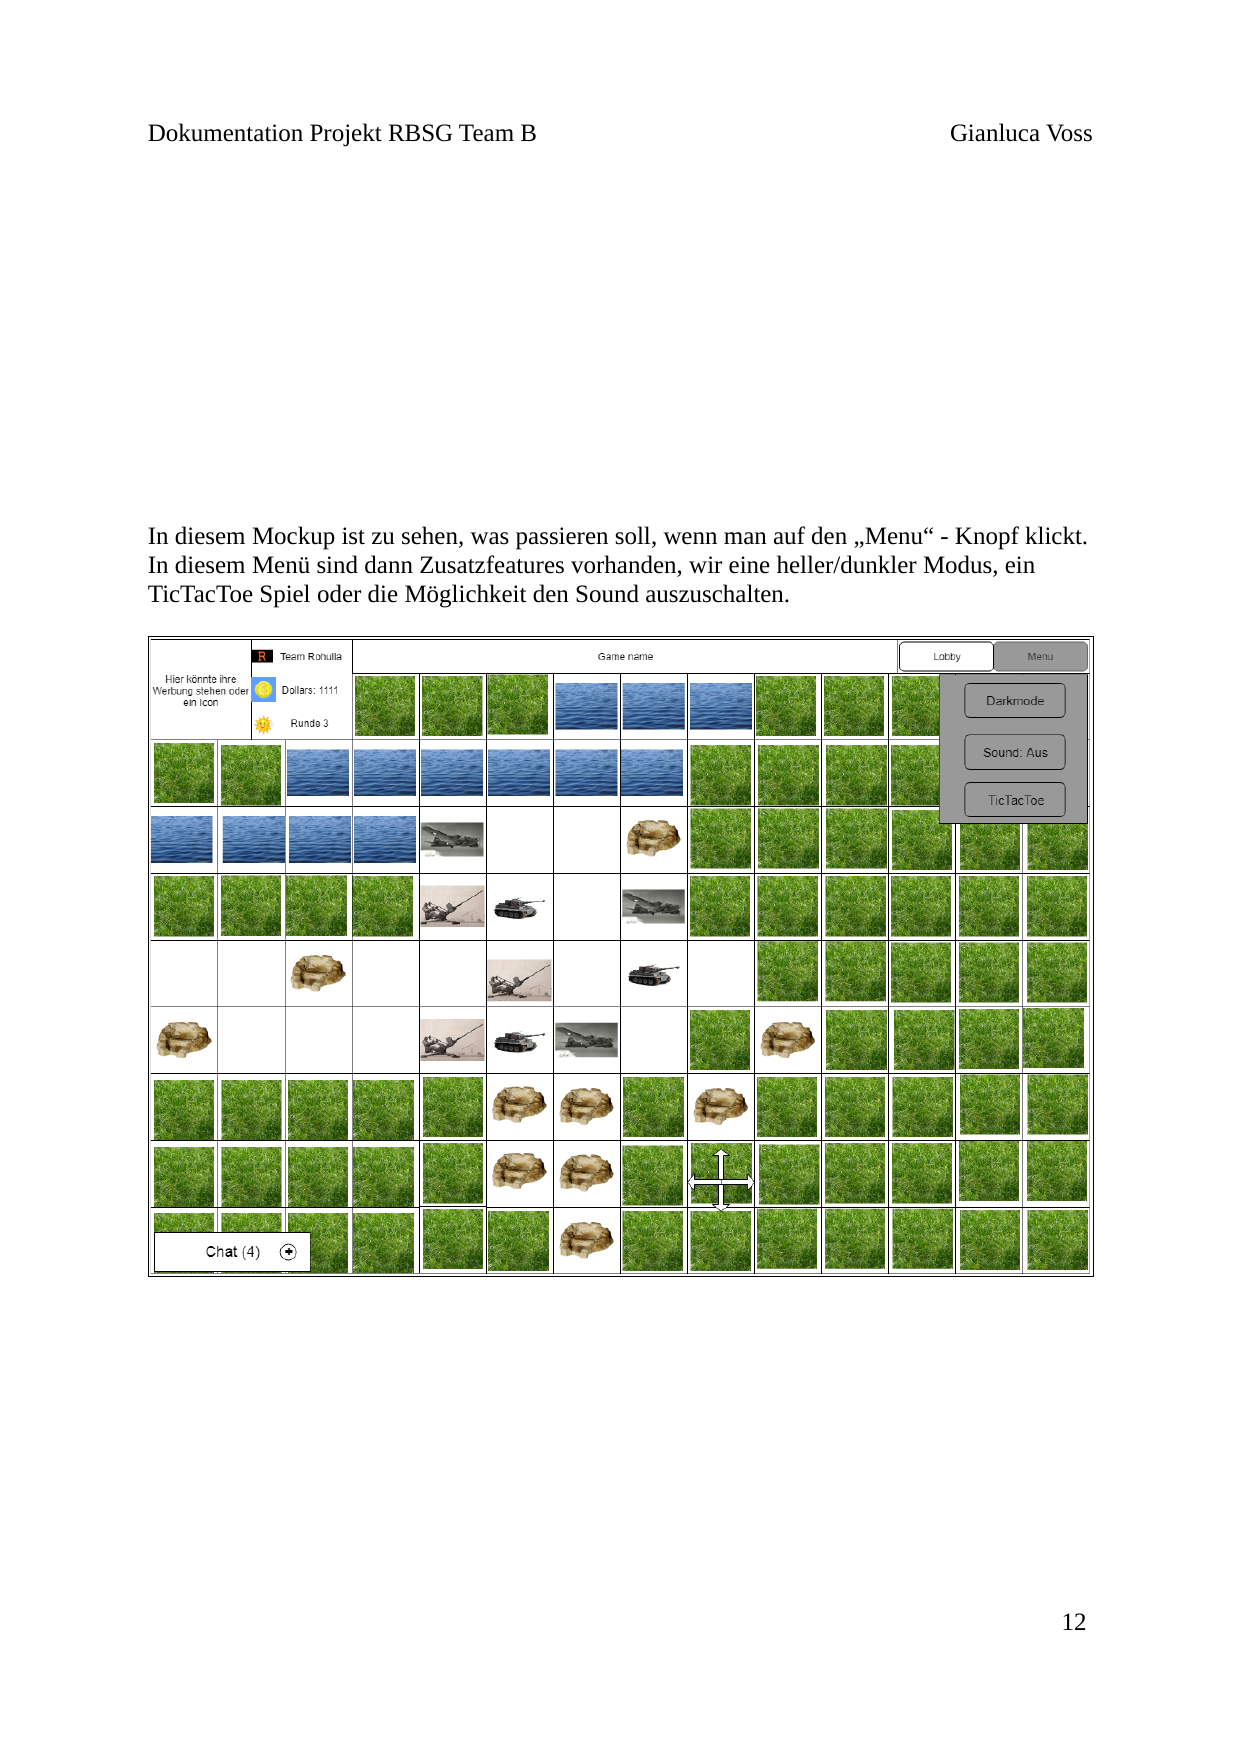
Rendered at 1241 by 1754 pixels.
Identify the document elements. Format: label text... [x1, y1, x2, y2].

picture [150, 639, 1090, 1274]
text In diesem Mockup ist zu sehen, was passieren soll, wenn man auf den „Menu“ - Knopf klickt. In diesem Menü sind dann Zusatzfeatures vorhanden, wir eine heller/dunkler Modus, ein TicTacToe Spiel oder die Möglichkeit den Sound auszuschalten. [148, 521, 1093, 608]
